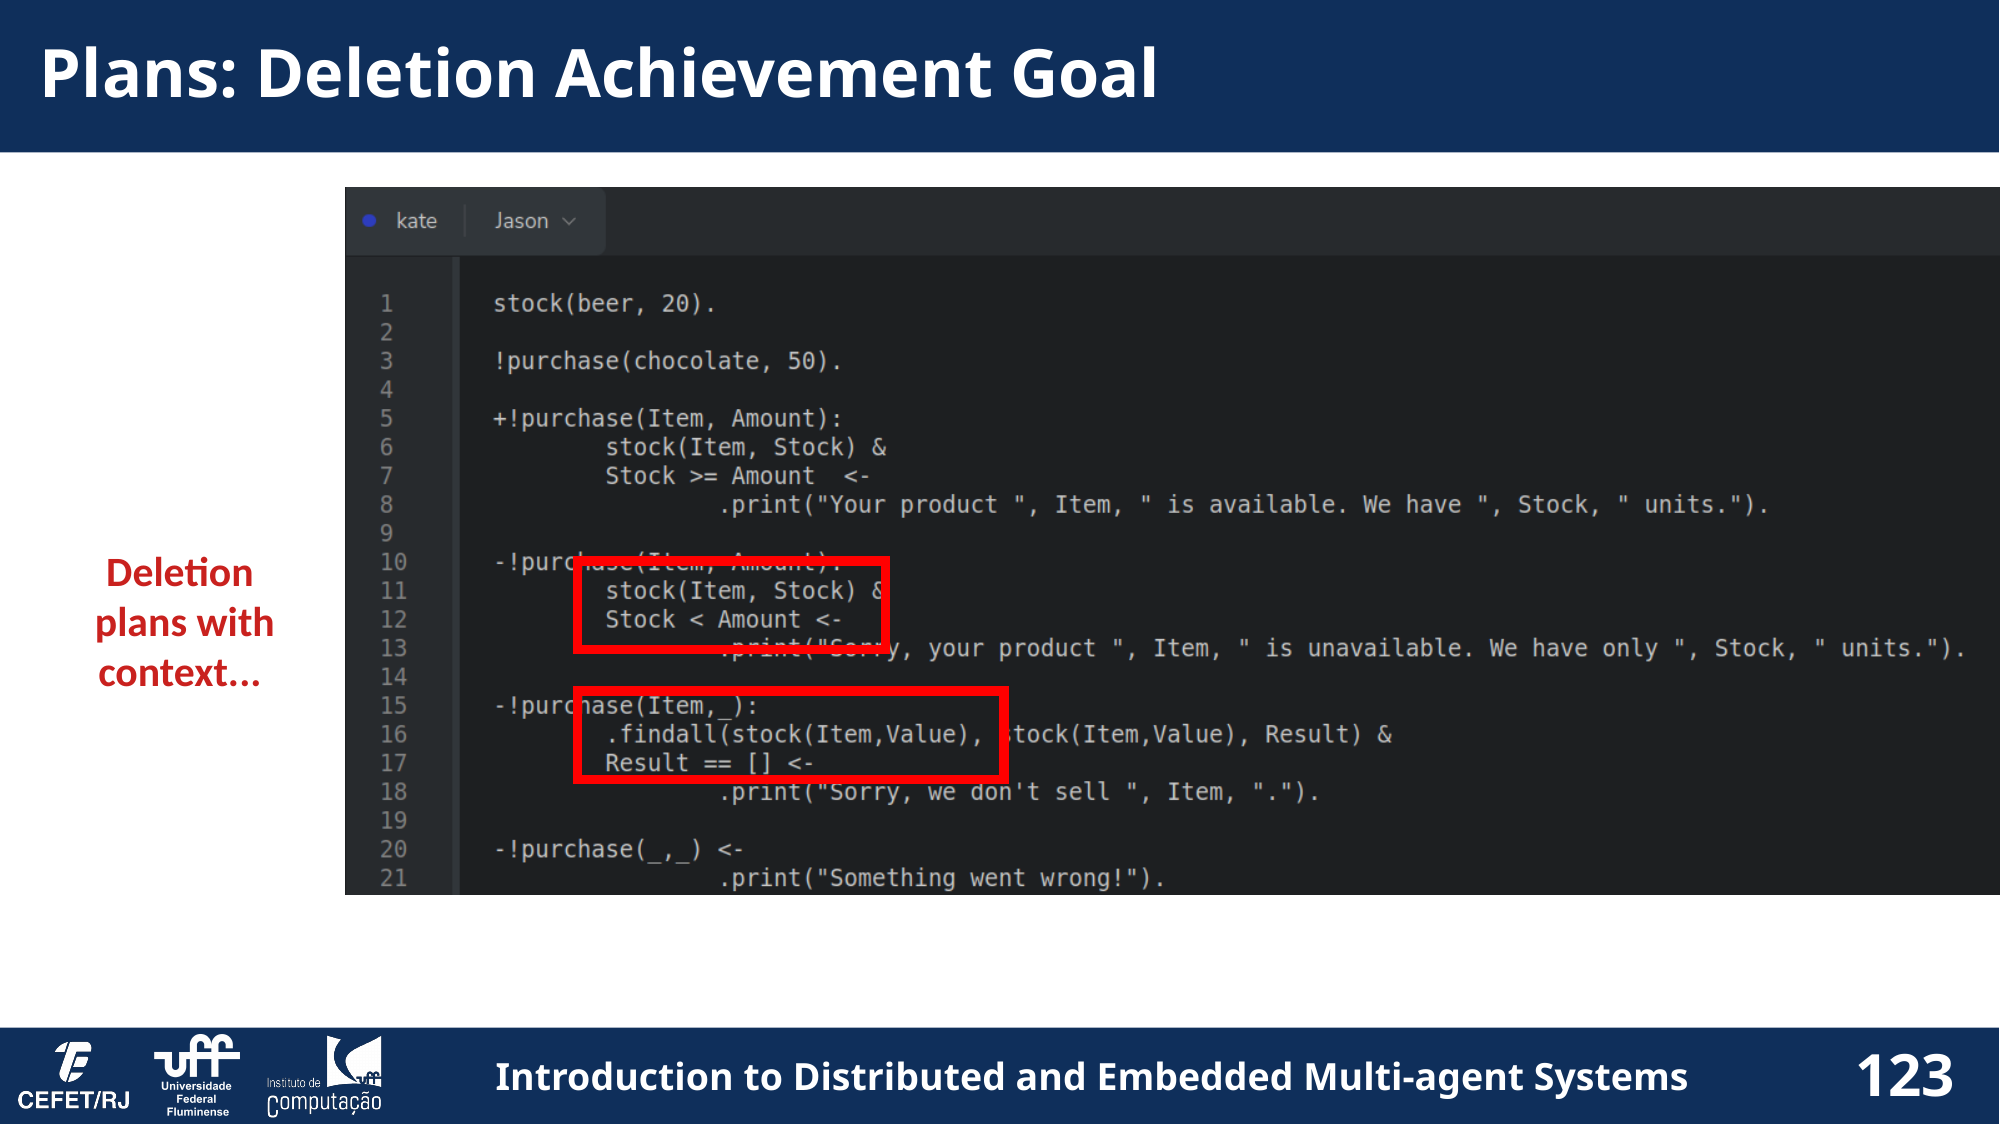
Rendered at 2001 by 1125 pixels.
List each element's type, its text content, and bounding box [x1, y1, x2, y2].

picture [345, 187, 2000, 896]
picture [18, 1021, 129, 1125]
text_box Plans: Deletion Achievement Goal [25, 23, 1999, 119]
picture [153, 1033, 241, 1121]
text_box Deletion plans with context... [11, 537, 358, 703]
picture [265, 1033, 383, 1118]
